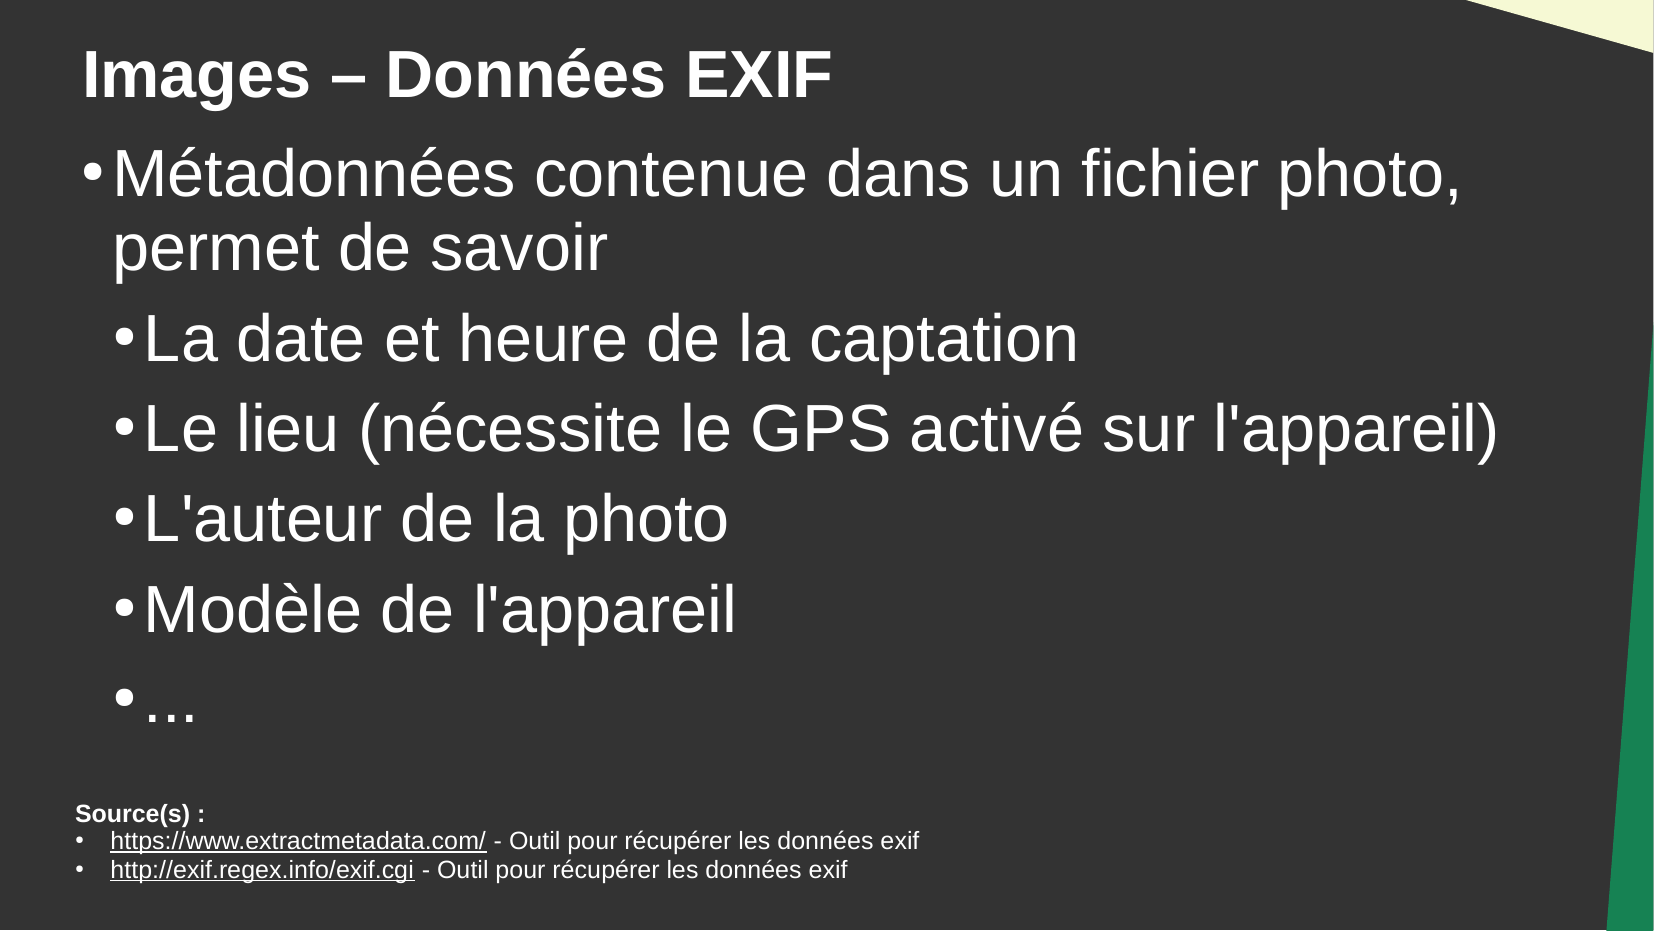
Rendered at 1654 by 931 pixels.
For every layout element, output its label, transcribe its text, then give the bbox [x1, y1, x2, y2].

text_box Source(s) : https://www.extractmetadata.com/ - Outil pour récupérer les données exif http://exif.regex.info/exif.cgi - Outil pour récupérer les données exif [60, 791, 1546, 919]
text_box [1466, 0, 1654, 54]
text_box [1606, 315, 1654, 931]
list Métadonnées contenue dans un fichier photo, permet de savoir La date et heure de la captation Le lieu (nécessite le GPS activé sur l'appareil) L'auteur de la photo Modèle de l'appareil ... [80, 135, 1560, 745]
title Images – Données EXIF [82, 37, 1619, 112]
